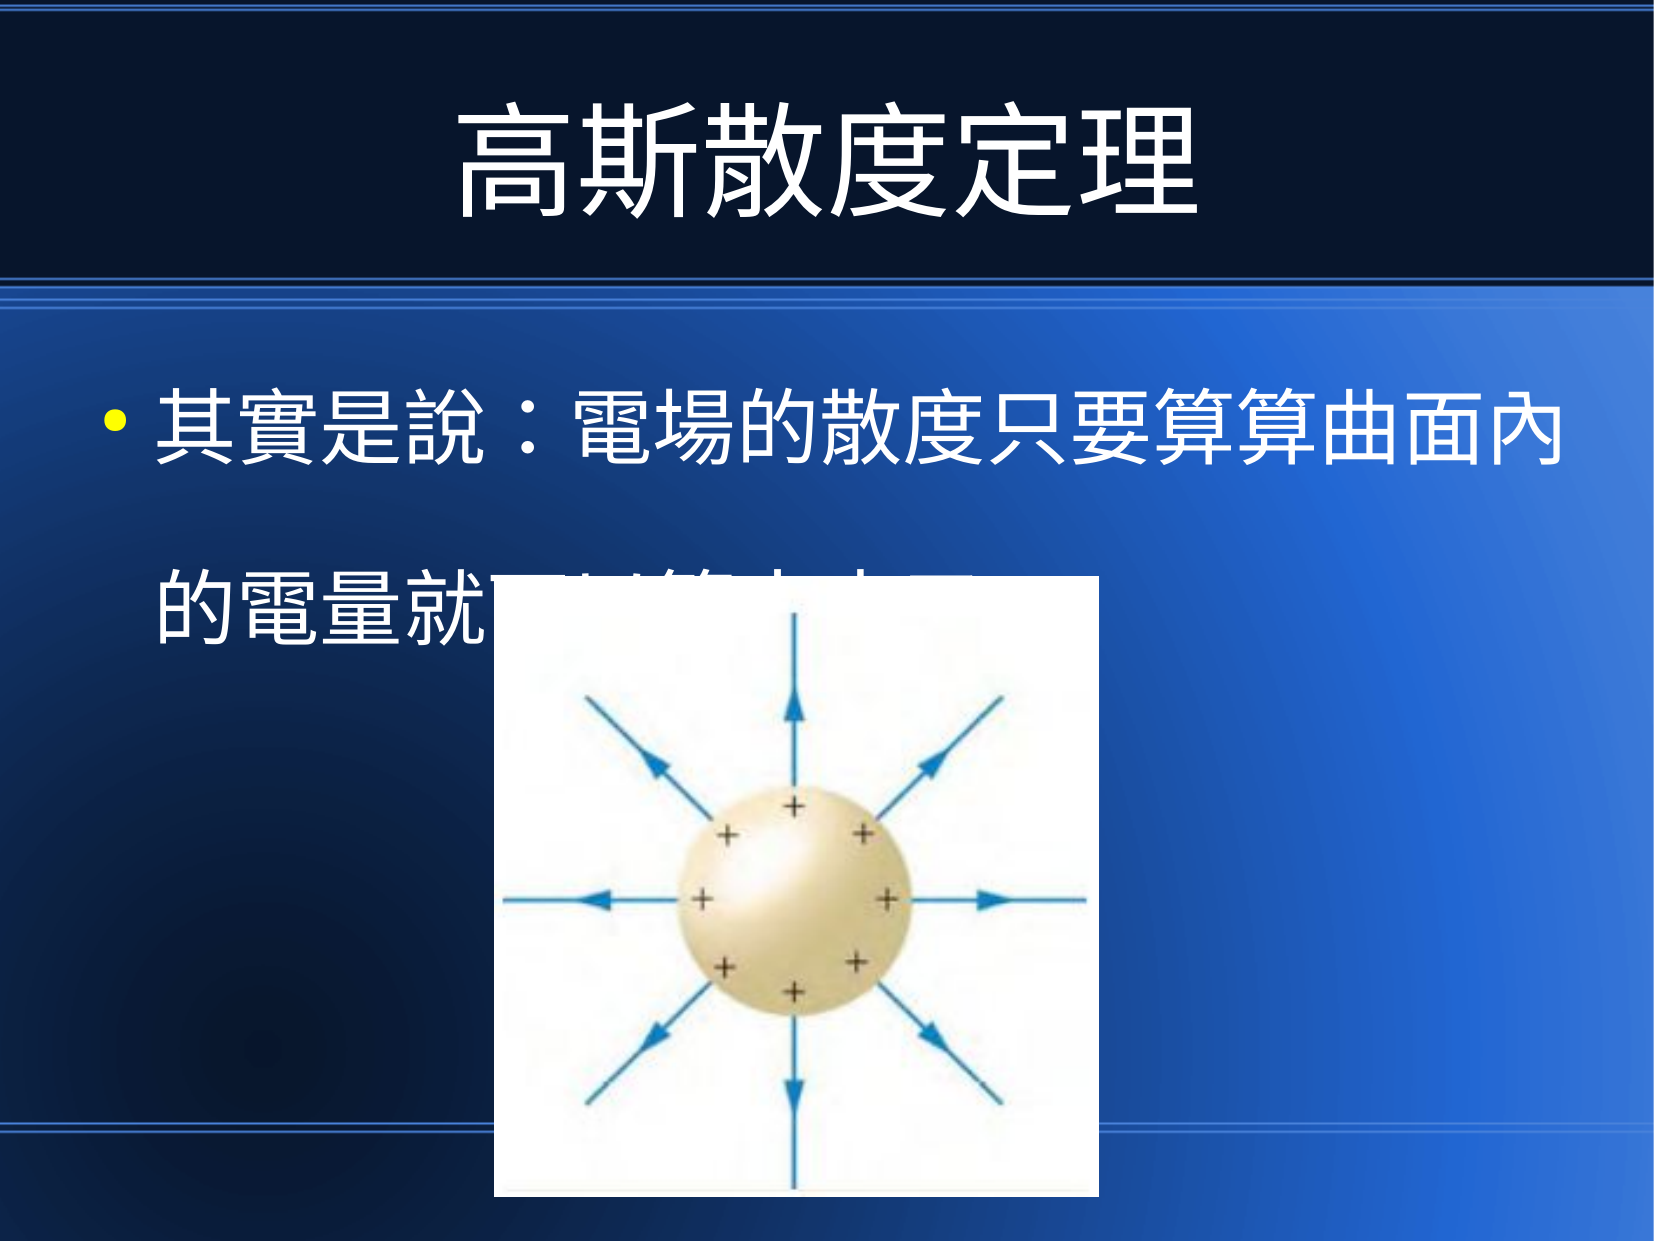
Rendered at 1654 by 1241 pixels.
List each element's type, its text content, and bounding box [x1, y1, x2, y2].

list 其實是說：電場的散度只要算算曲面內的電量就可以算出來了。 [82, 302, 1571, 1241]
picture [494, 576, 1099, 1197]
picture [0, 0, 1654, 1241]
title 高斯散度定理 [82, 49, 1571, 257]
